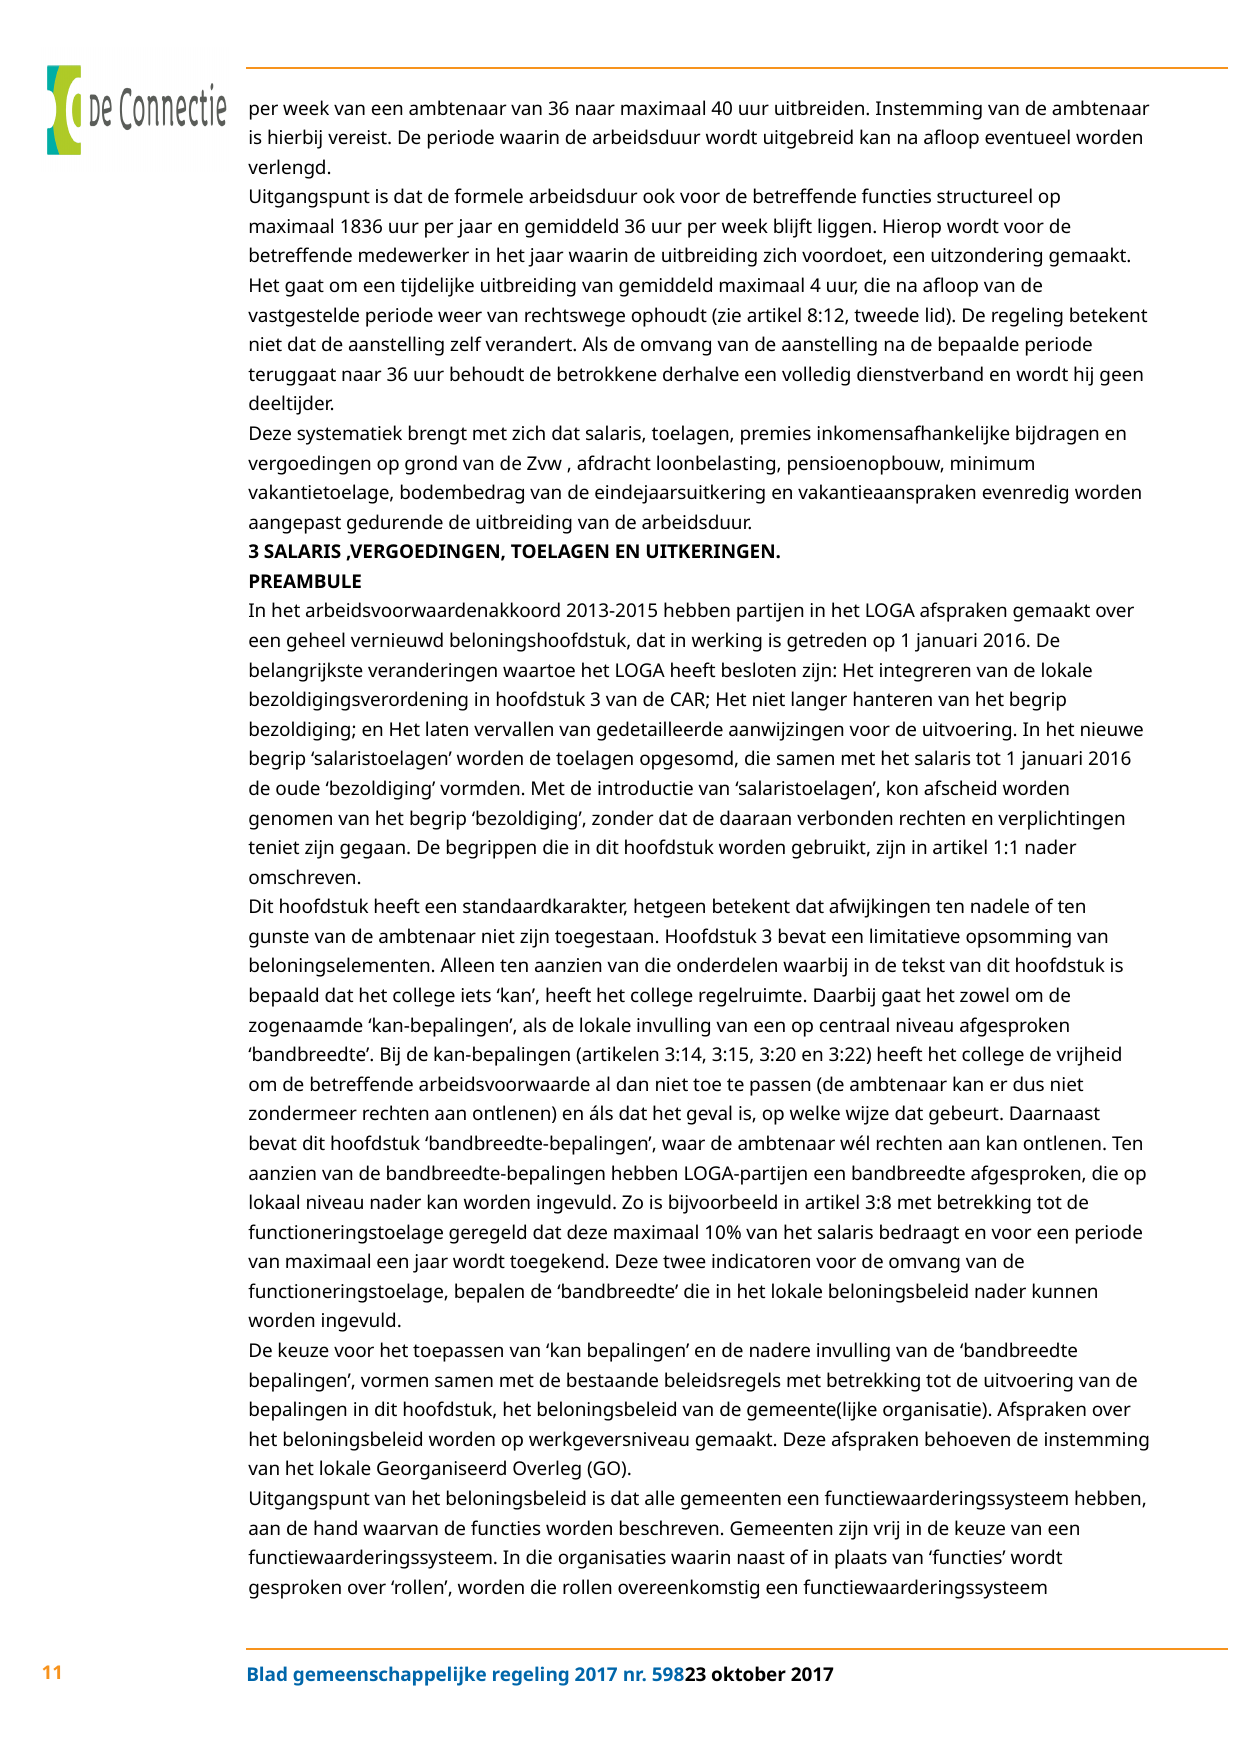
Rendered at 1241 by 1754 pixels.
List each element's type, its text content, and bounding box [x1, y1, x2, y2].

text In het arbeidsvoorwaardenakkoord 2013-2015 hebben partijen in het LOGA afspraken gemaakt over een geheel vernieuwd beloningshoofdstuk, dat in werking is getreden op 1 januari 2016. De belangrijkste veranderingen waartoe het LOGA heeft besloten zijn: Het integreren van de lokale bezoldigingsverordening in hoofdstuk 3 van de CAR; Het niet langer hanteren van het begrip bezoldiging; en Het laten vervallen van gedetailleerde aanwijzingen voor de uitvoering. In het nieuwe begrip ‘salaristoelagen’ worden de toelagen opgesomd, die samen met het salaris tot 1 januari 2016 de oude ‘bezoldiging’ vormden. Met de introductie van ‘salaristoelagen’, kon afscheid worden genomen van het begrip ‘bezoldiging’, zonder dat de daaraan verbonden rechten en verplichtingen teniet zijn gegaan. De begrippen die in dit hoofdstuk worden gebruikt, zijn in artikel 1:1 nader omschreven. [248, 598, 1152, 890]
text PREAMBULE [248, 568, 1152, 594]
text per week van een ambtenaar van 36 naar maximaal 40 uur uitbreiden. Instemming van de ambtenaar is hierbij vereist. De periode waarin de arbeidsduur wordt uitgebreid kan na afloop eventueel worden verlengd. [248, 95, 1152, 180]
text Dit hoofdstuk heeft een standaardkarakter, hetgeen betekent dat afwijkingen ten nadele of ten gunste van de ambtenaar niet zijn toegestaan. Hoofdstuk 3 bevat een limitatieve opsomming van beloningselementen. Alleen ten aanzien van die onderdelen waarbij in de tekst van dit hoofdstuk is bepaald dat het college iets ‘kan’, heeft het college regelruimte. Daarbij gaat het zowel om de zogenaamde ‘kan-bepalingen’, als de lokale invulling van een op centraal niveau afgesproken ‘bandbreedte’. Bij de kan-bepalingen (artikelen 3:14, 3:15, 3:20 en 3:22) heeft het college de vrijheid om de betreffende arbeidsvoorwaarde al dan niet toe te passen (de ambtenaar kan er dus niet zondermeer rechten aan ontlenen) en áls dat het geval is, op welke wijze dat gebeurt. Daarnaast bevat dit hoofdstuk ‘bandbreedte-bepalingen’, waar de ambtenaar wél rechten aan kan ontlenen. Ten aanzien van de bandbreedte-bepalingen hebben LOGA-partijen een bandbreedte afgesproken, die op lokaal niveau nader kan worden ingevuld. Zo is bijvoorbeeld in artikel 3:8 met betrekking tot de functioneringstoelage geregeld dat deze maximaal 10% van het salaris bedraagt en voor een periode van maximaal een jaar wordt toegekend. Deze twee indicatoren voor de omvang van de functioneringstoelage, bepalen de ‘bandbreedte’ die in het lokale beloningsbeleid nader kunnen worden ingevuld. [248, 893, 1152, 1333]
text De keuze voor het toepassen van ‘kan bepalingen’ en de nadere invulling van de ‘bandbreedte bepalingen’, vormen samen met de bestaande beleidsregels met betrekking tot de uitvoering van de bepalingen in dit hoofdstuk, het beloningsbeleid van de gemeente(lijke organisatie). Afspraken over het beloningsbeleid worden op werkgeversniveau gemaakt. Deze afspraken behoeven de instemming van het lokale Georganiseerd Overleg (GO). [248, 1337, 1152, 1481]
text 3 SALARIS ,VERGOEDINGEN, TOELAGEN EN UITKERINGEN. [248, 538, 1152, 564]
picture [41, 47, 231, 172]
text Uitgangspunt is dat de formele arbeidsduur ook voor de betreffende functies structureel op maximaal 1836 uur per jaar en gemiddeld 36 uur per week blijft liggen. Hierop wordt voor de betreffende medewerker in het jaar waarin de uitbreiding zich voordoet, een uitzondering gemaakt. Het gaat om een tijdelijke uitbreiding van gemiddeld maximaal 4 uur, die na afloop van de vastgestelde periode weer van rechtswege ophoudt (zie artikel 8:12, tweede lid). De regeling betekent niet dat de aanstelling zelf verandert. Als de omvang van de aanstelling na de bepaalde periode teruggaat naar 36 uur behoudt de betrokkene derhalve een volledig dienstverband en wordt hij geen deeltijder. [248, 183, 1152, 416]
text Uitgangspunt van het beloningsbeleid is dat alle gemeenten een functiewaarderingssysteem hebben, aan de hand waarvan de functies worden beschreven. Gemeenten zijn vrij in de keuze van een functiewaarderingssysteem. In die organisaties waarin naast of in plaats van ‘functies’ wordt gesproken over ‘rollen’, worden die rollen overeenkomstig een functiewaarderingssysteem [248, 1485, 1152, 1600]
text Deze systematiek brengt met zich dat salaris, toelagen, premies inkomensafhankelijke bijdragen en vergoedingen op grond van de Zvw , afdracht loonbelasting, pensioenopbouw, minimum vakantietoelage, bodembedrag van de eindejaarsuitkering en vakantieaanspraken evenredig worden aangepast gedurende de uitbreiding van de arbeidsduur. [248, 420, 1152, 535]
